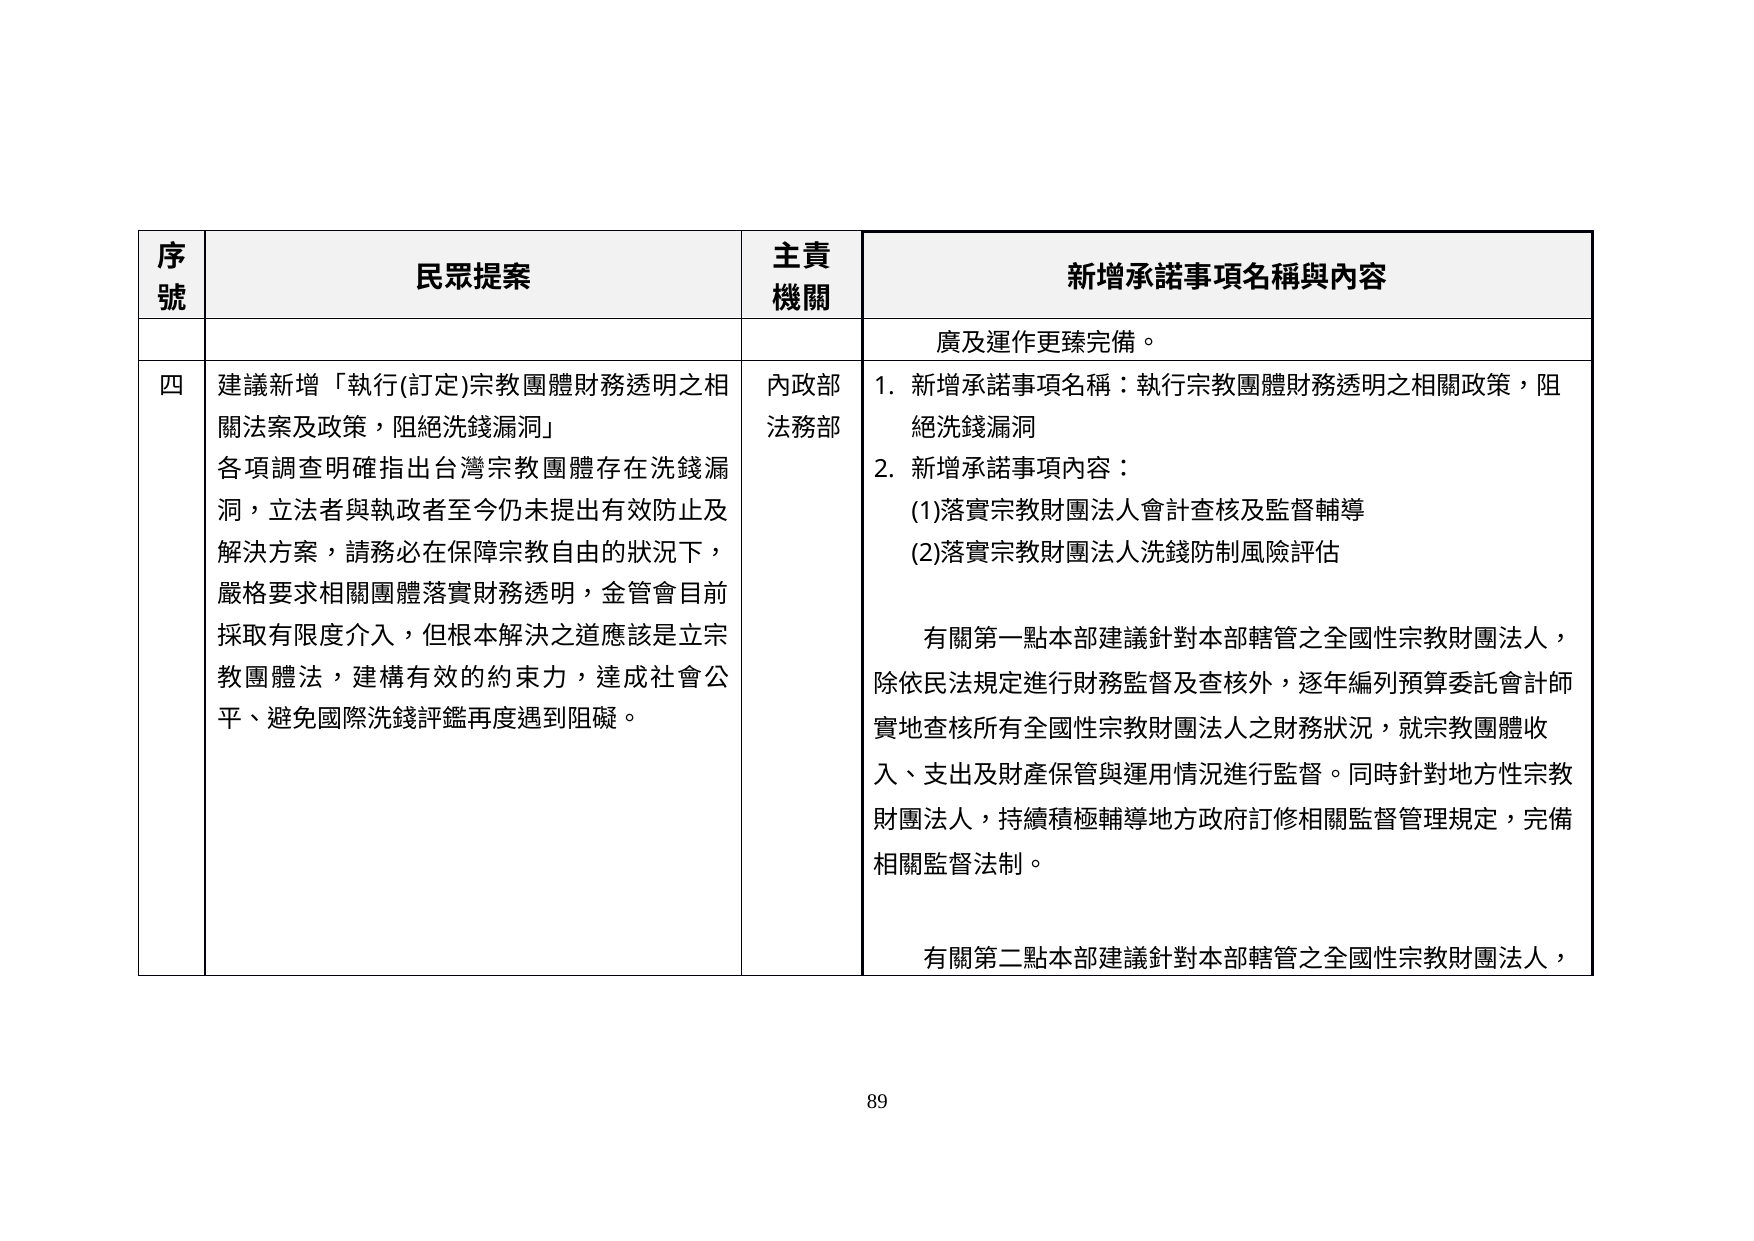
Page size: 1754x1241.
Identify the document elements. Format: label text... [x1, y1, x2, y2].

table_cell 內政部 法務部 [742, 361, 861, 975]
table_cell 新增承諾事項名稱：執行宗教團體財務透明之相關政策，阻絕洗錢漏洞 新增承諾事項內容： (1)落實宗教財團法人會計查核及監督輔導 (2)落實宗教財團法人洗錢防制風險評估 有關第一點本部建議針對本部轄管之全國性宗教財團法人，除依民法規定進行財務監督及查核外，逐年編列預算委託會計師實地查核所有全國性宗教財團法人之財務狀況，就宗教團體收入、支出及財產保管與運用情況進行監督。同時針對地方性宗教財團法人，持續積極輔導地方政府訂修相關監督管理規定，完備相關監督法制。 有關第二點本部建議針對本部轄管之全國性宗教財團法人， [864, 361, 1591, 975]
table_cell [206, 319, 741, 360]
table_header 民眾提案 [206, 231, 741, 317]
table_cell 四 [139, 361, 204, 975]
table_header 新增承諾事項名稱與內容 [864, 233, 1591, 317]
table_cell [742, 319, 861, 360]
table_header 序號 [139, 231, 204, 317]
table_cell 廣及運作更臻完備。 [864, 319, 1591, 360]
table_cell [139, 319, 204, 360]
table_cell 建議新增「執行(訂定)宗教團體財務透明之相關法案及政策，阻絕洗錢漏洞」 各項調查明確指出台灣宗教團體存在洗錢漏洞，立法者與執政者至今仍未提出有效防止及解決方案，請務必在保障宗教自由的狀況下，嚴格要求相關團體落實財務透明，金管會目前採取有限度介入，但根本解決之道應該是立宗教團體法，建構有效的約束力，達成社會公平、避免國際洗錢評鑑再度遇到阻礙。 [206, 361, 741, 975]
table_header 主責 機關 [742, 231, 861, 317]
